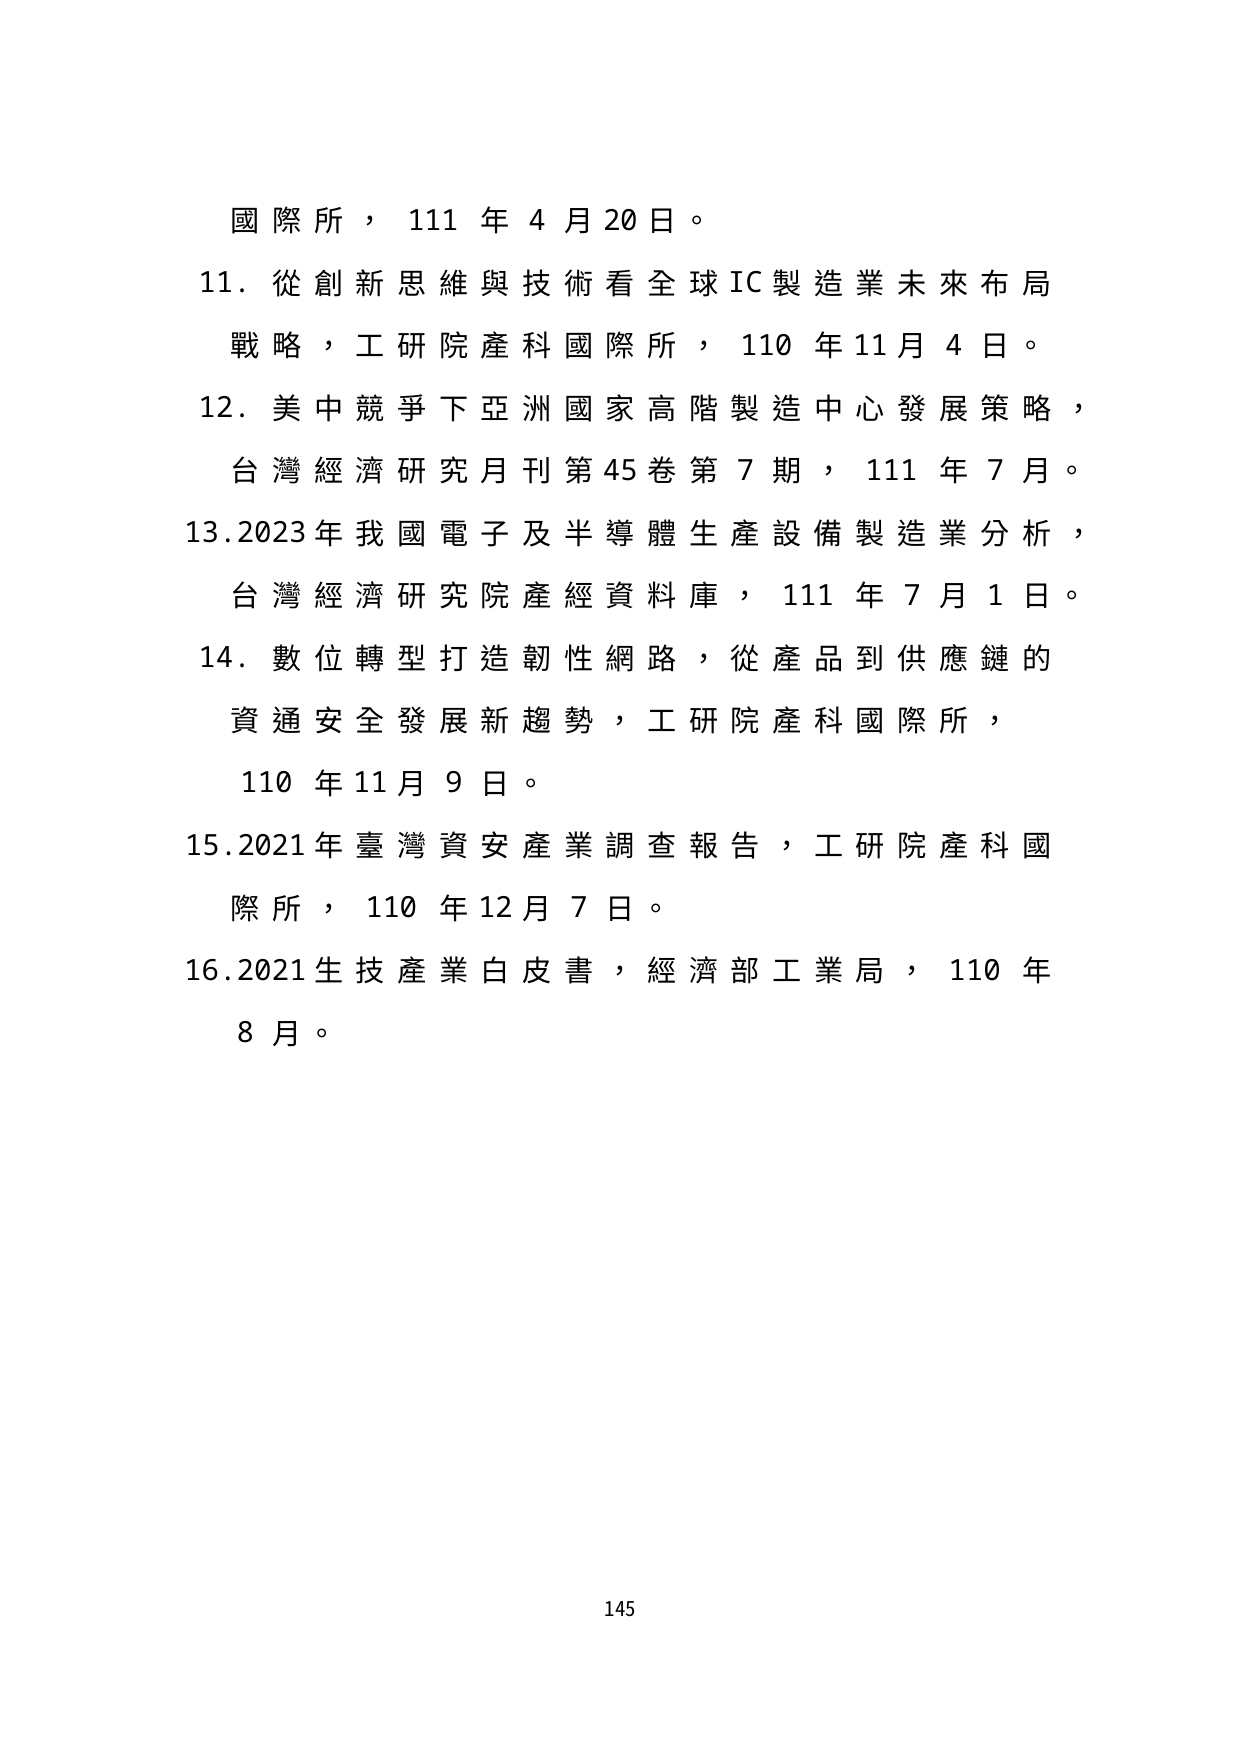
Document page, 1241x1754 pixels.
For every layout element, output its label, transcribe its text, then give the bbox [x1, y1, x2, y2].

text 14.數位轉型打造韌性網路，從產品到供應鏈的資通安全發展新趨勢，工研院產科國際所，110年11月9日。 [183, 615, 1058, 802]
text 15.2021年臺灣資安產業調查報告，工研院產科國際所，110年12月7日。 [183, 802, 1058, 927]
text 13.2023年我國電子及半導體生產設備製造業分析，台灣經濟研究院產經資料庫，111年7月1日。 [183, 490, 1058, 615]
text 國際所，111年4月20日。 [183, 177, 1058, 240]
text 16.2021生技產業白皮書，經濟部工業局，110年8月。 [183, 927, 1058, 1052]
text 12.美中競爭下亞洲國家高階製造中心發展策略，台灣經濟研究月刊第45卷第7期，111年7月。 [183, 365, 1058, 490]
text 11.從創新思維與技術看全球IC製造業未來布局戰略，工研院產科國際所，110年11月4日。 [183, 240, 1058, 365]
